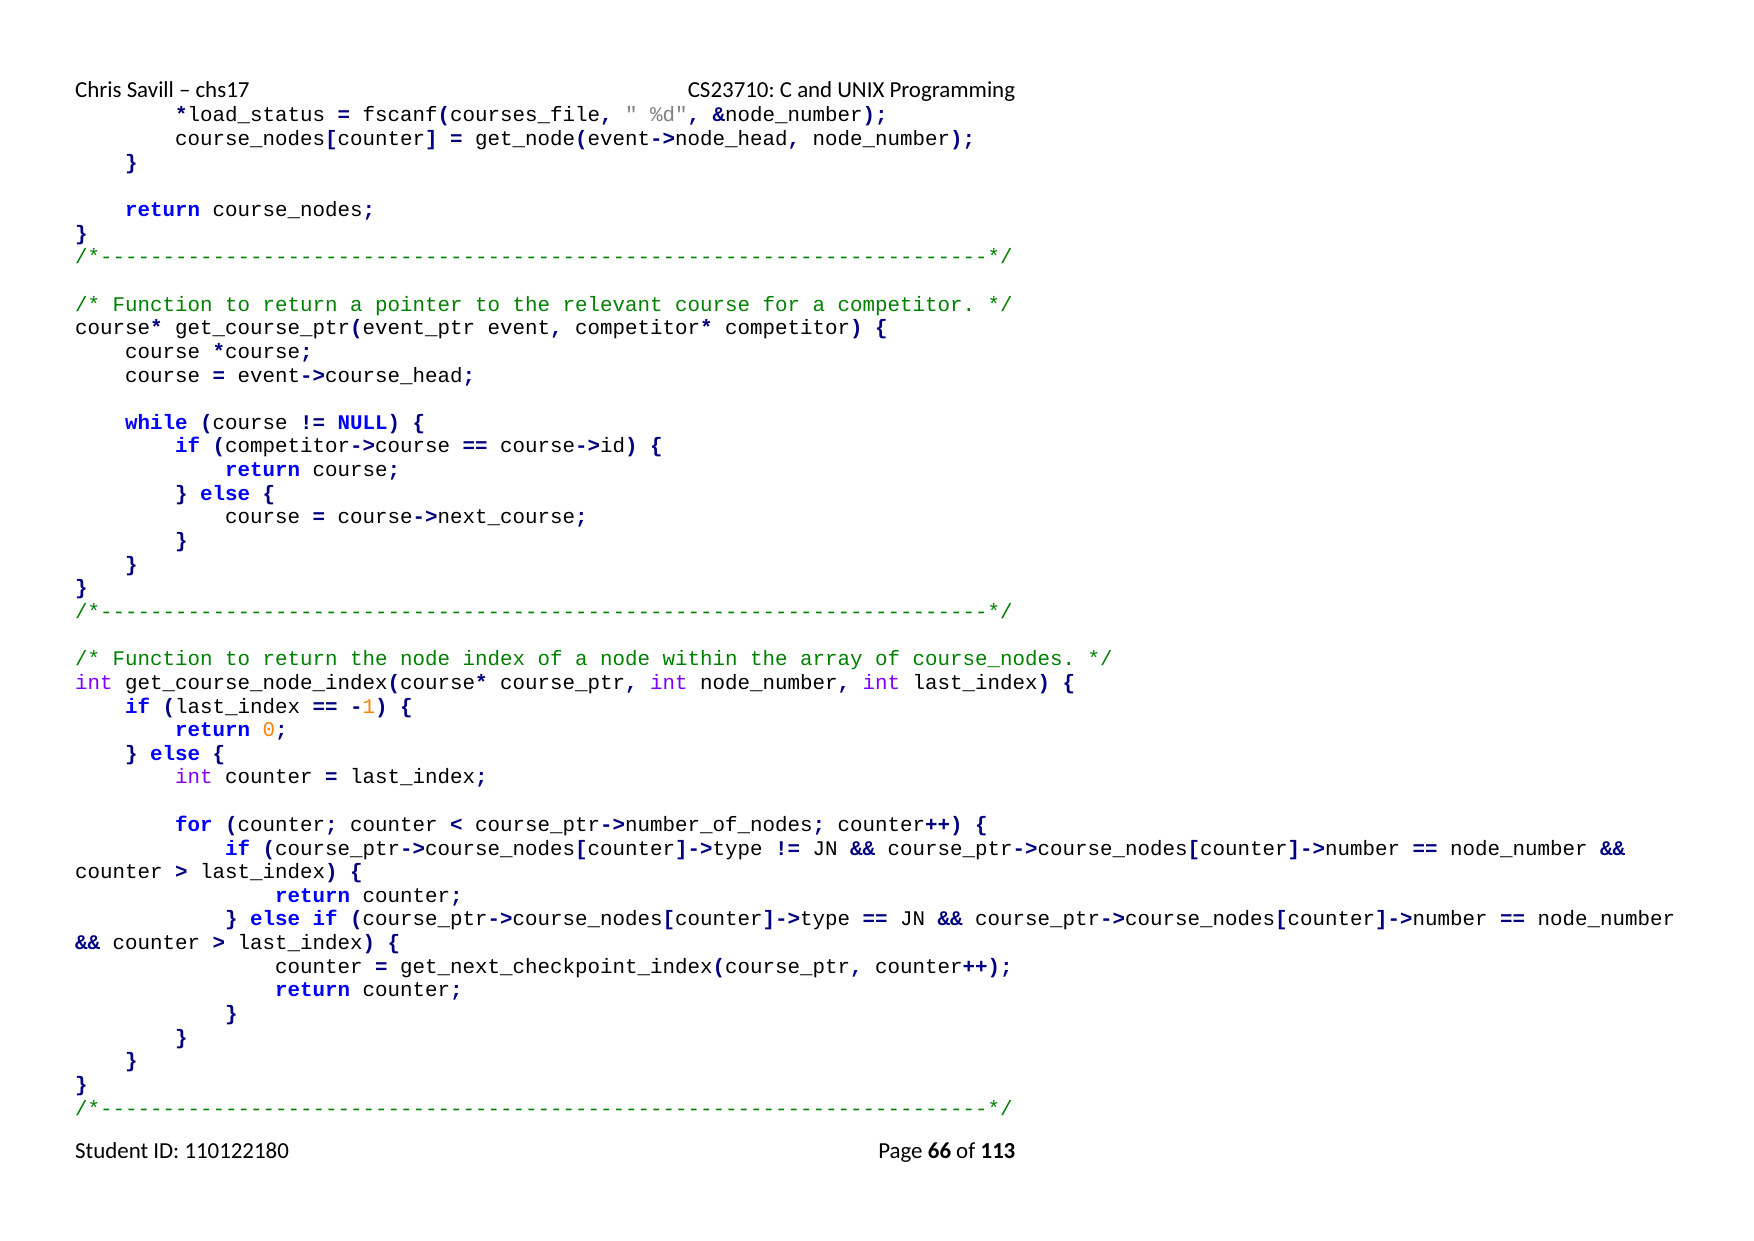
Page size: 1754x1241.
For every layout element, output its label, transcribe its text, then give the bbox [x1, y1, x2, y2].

text } [75, 530, 1679, 554]
text } [75, 1003, 1679, 1027]
text } [75, 1027, 1679, 1050]
text } [75, 223, 1679, 246]
text counter = get_next_checkpoint_index(course_ptr, counter++); [75, 956, 1679, 979]
text } else { [75, 743, 1679, 767]
text } else { [75, 483, 1679, 506]
text course* get_course_ptr(event_ptr event, competitor* competitor) { [75, 317, 1679, 341]
text if (competitor->course == course->id) { [75, 436, 1679, 459]
text } [75, 1074, 1679, 1098]
text int get_course_node_index(course* course_ptr, int node_number, int last_index) { [75, 672, 1679, 696]
text *load_status = fscanf(courses_file, " %d", &node_number); [75, 104, 1679, 128]
text return counter; [75, 885, 1679, 908]
text } [75, 1050, 1679, 1074]
text return course_nodes; [75, 199, 1679, 223]
text /*-----------------------------------------------------------------------*/ [75, 601, 1679, 625]
text course_nodes[counter] = get_node(event->node_head, node_number); [75, 128, 1679, 152]
text /*-----------------------------------------------------------------------*/ [75, 246, 1679, 270]
text course *course; [75, 341, 1679, 364]
text if (last_index == -1) { [75, 696, 1679, 719]
text /* Function to return a pointer to the relevant course for a competitor. */ [75, 294, 1679, 317]
text } [75, 554, 1679, 577]
text } else if (course_ptr->course_nodes[counter]->type == JN && course_ptr->course_nodes[counter]->number == node_number && counter > last_index) { [75, 908, 1679, 956]
text } [75, 577, 1679, 601]
text return course; [75, 459, 1679, 483]
text } [75, 152, 1679, 175]
text return counter; [75, 979, 1679, 1003]
text /* Function to return the node index of a node within the array of course_nodes. */ [75, 648, 1679, 672]
text for (counter; counter < course_ptr->number_of_nodes; counter++) { [75, 814, 1679, 837]
text return 0; [75, 719, 1679, 743]
text course = course->next_course; [75, 506, 1679, 530]
text if (course_ptr->course_nodes[counter]->type != JN && course_ptr->course_nodes[counter]->number == node_number && counter > last_index) { [75, 837, 1679, 885]
text /*-----------------------------------------------------------------------*/ [75, 1098, 1679, 1121]
text while (course != NULL) { [75, 412, 1679, 436]
text int counter = last_index; [75, 767, 1679, 790]
text course = event->course_head; [75, 364, 1679, 388]
